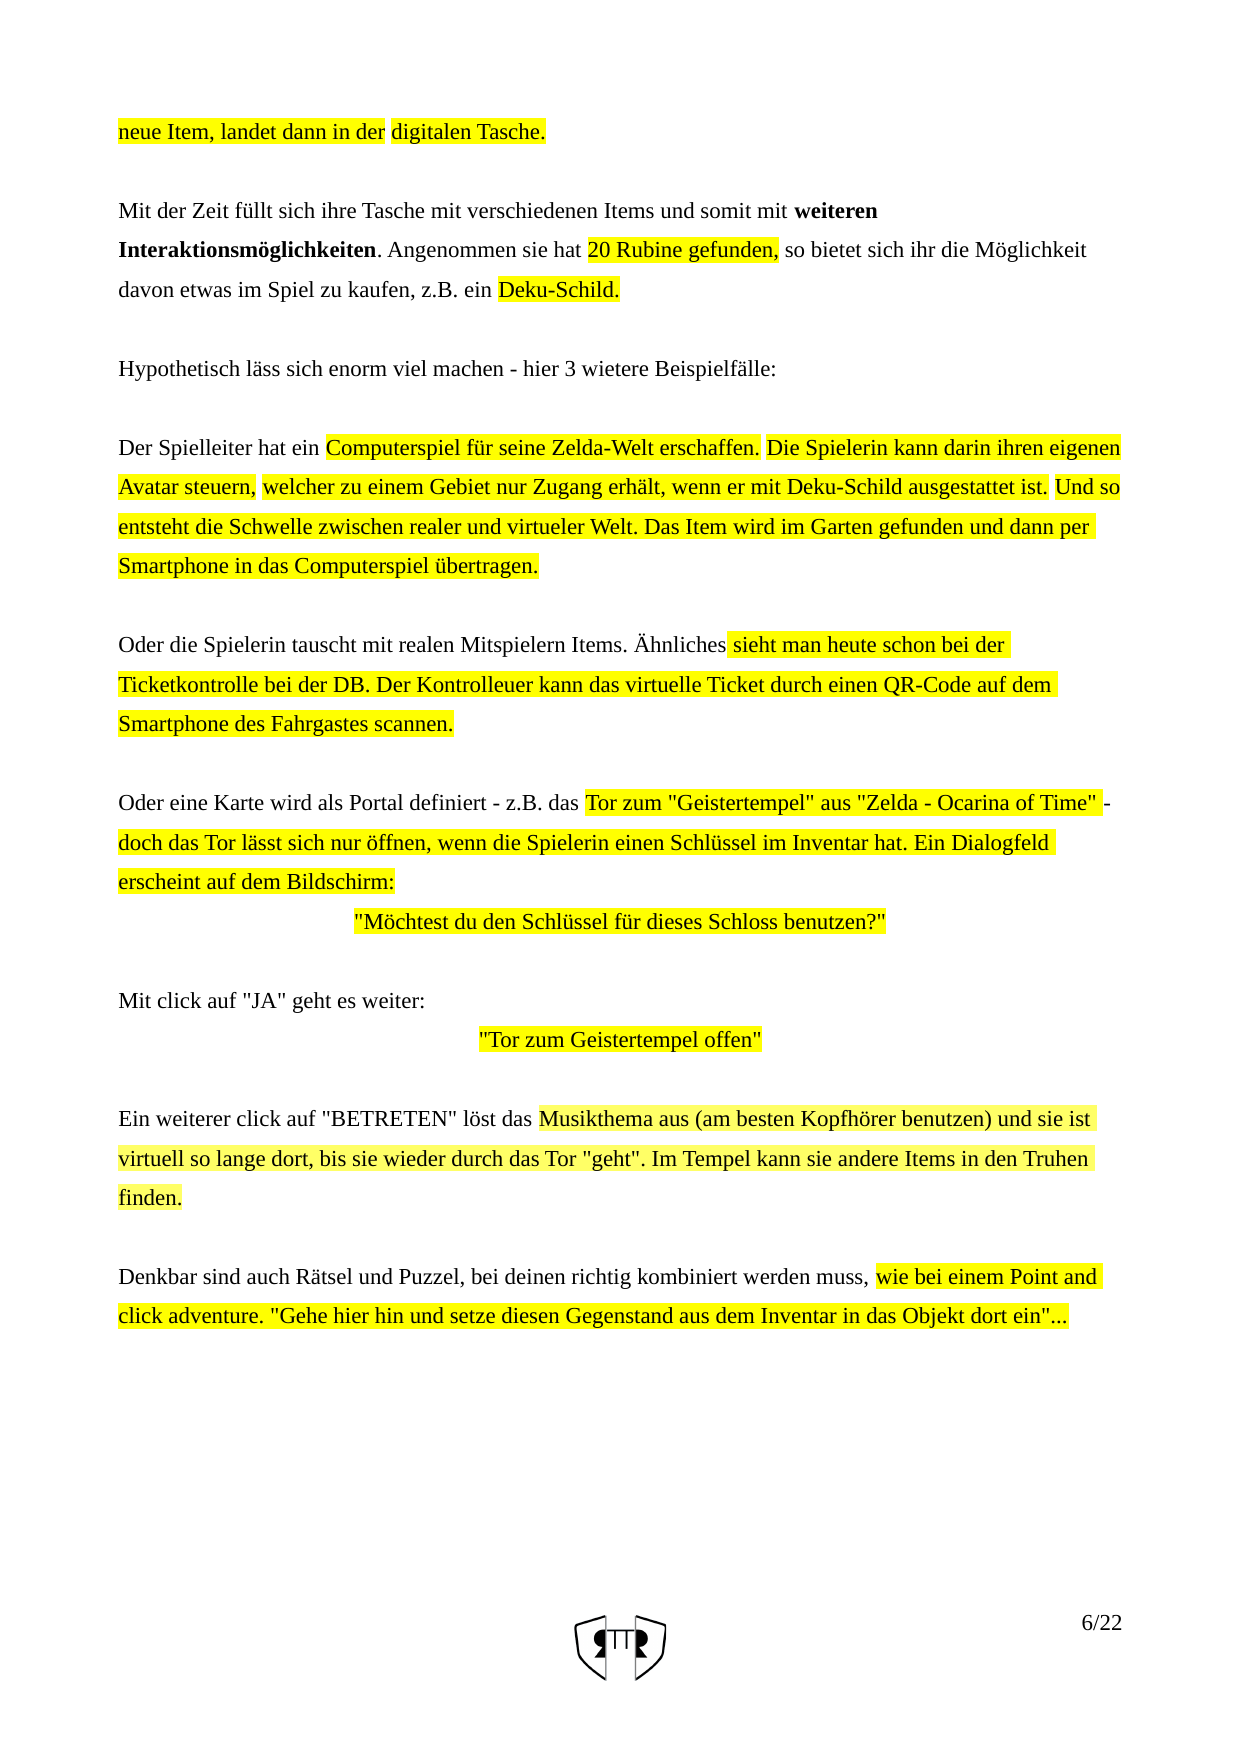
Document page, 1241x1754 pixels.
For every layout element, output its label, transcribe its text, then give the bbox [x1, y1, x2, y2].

text "Möchtest du den Schlüssel für dieses Schloss benutzen?" [118, 908, 1122, 934]
text Der Spielleiter hat ein Computerspiel für seine Zelda-Welt erschaffen. Die Spielerin kann darin ihren eigenen Avatar steuern, welcher zu einem Gebiet nur Zugang erhält, wenn er mit Deku-Schild ausgestattet ist. Und so entsteht die Schwelle zwischen realer und virtueler Welt. Das Item wird im Garten gefunden und dann per Smartphone in das Computerspiel übertragen. [118, 434, 1122, 579]
text Oder die Spielerin tauscht mit realen Mitspielern Items. Ähnliches sieht man heute schon bei der Ticketkontrolle bei der DB. Der Kontrolleuer kann das virtuelle Ticket durch einen QR-Code auf dem Smartphone des Fahrgastes scannen. [118, 631, 1122, 737]
text Denkbar sind auch Rätsel und Puzzel, bei deinen richtig kombiniert werden muss, wie bei einem Point and click adventure. "Gehe hier hin und setze diesen Gegenstand aus dem Inventar in das Objekt dort ein"... [118, 1263, 1122, 1329]
text Ein weiterer click auf "BETRETEN" löst das Musikthema aus (am besten Kopfhörer benutzen) und sie ist virtuell so lange dort, bis sie wieder durch das Tor "geht". Im Tempel kann sie andere Items in den Truhen finden. [118, 1105, 1122, 1210]
text Mit der Zeit füllt sich ihre Tasche mit verschiedenen Items und somit mit weiteren Interaktionsmöglichkeiten. Angenommen sie hat 20 Rubine gefunden, so bietet sich ihr die Möglichkeit davon etwas im Spiel zu kaufen, z.B. ein Deku-Schild. [118, 197, 1122, 302]
text neue Item, landet dann in der digitalen Tasche. [118, 118, 1122, 144]
text Oder eine Karte wird als Portal definiert - z.B. das Tor zum "Geistertempel" aus "Zelda - Ocarina of Time" - doch das Tor lässt sich nur öffnen, wenn die Spielerin einen Schlüssel im Inventar hat. Ein Dialogfeld erscheint auf dem Bildschirm: [118, 789, 1122, 894]
text Mit click auf "JA" geht es weiter: [118, 987, 1122, 1013]
text Hypothetisch läss sich enorm viel machen - hier 3 wietere Beispielfälle: [118, 355, 1122, 381]
text "Tor zum Geistertempel offen" [118, 1026, 1122, 1052]
picture [574, 1615, 667, 1681]
